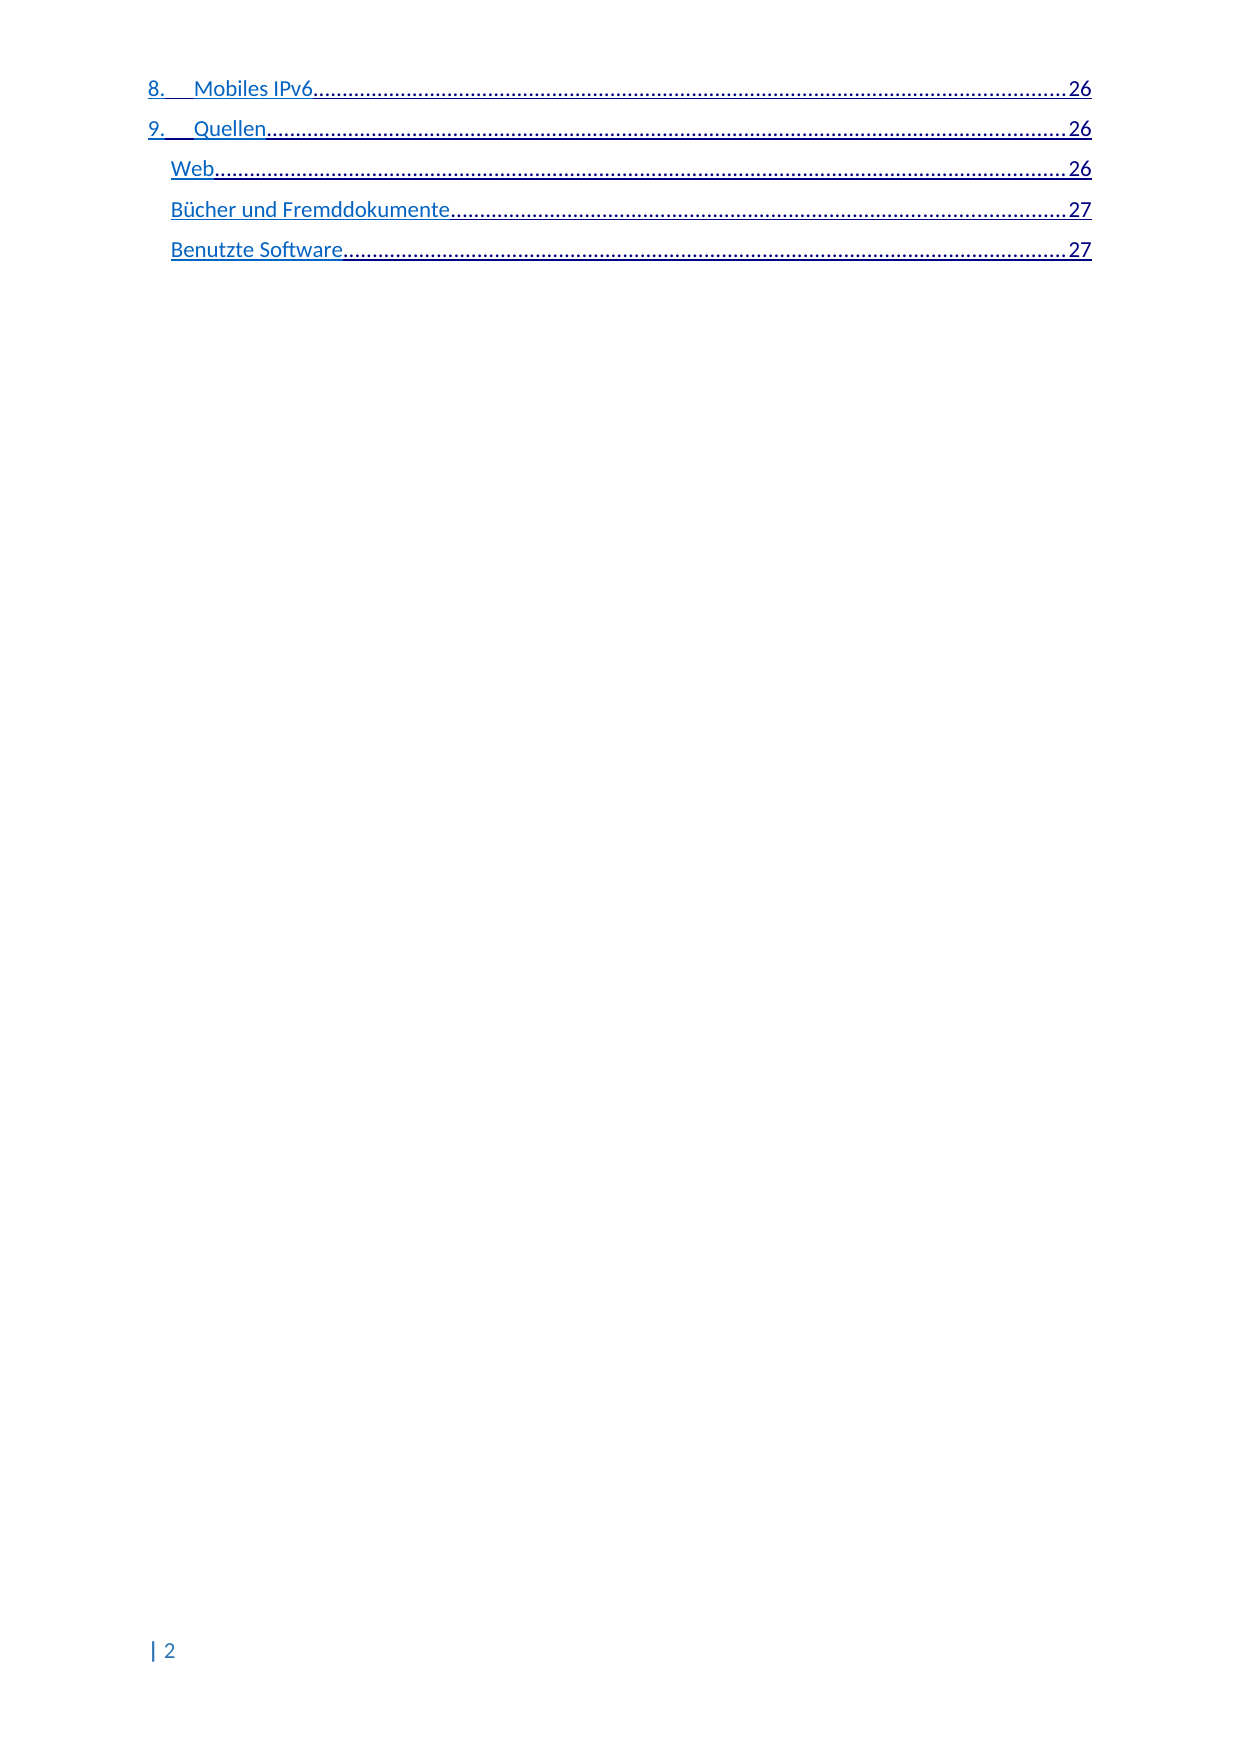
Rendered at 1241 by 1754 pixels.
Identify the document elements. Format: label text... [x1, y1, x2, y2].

text 8. Mobiles IPv6 26 [148, 74, 1093, 102]
text 9. Quellen 26 [148, 114, 1093, 142]
text Bücher und Fremddokumente 27 [171, 195, 1093, 223]
text Web 26 [171, 154, 1093, 182]
text Benutzte Software 27 [171, 235, 1093, 263]
